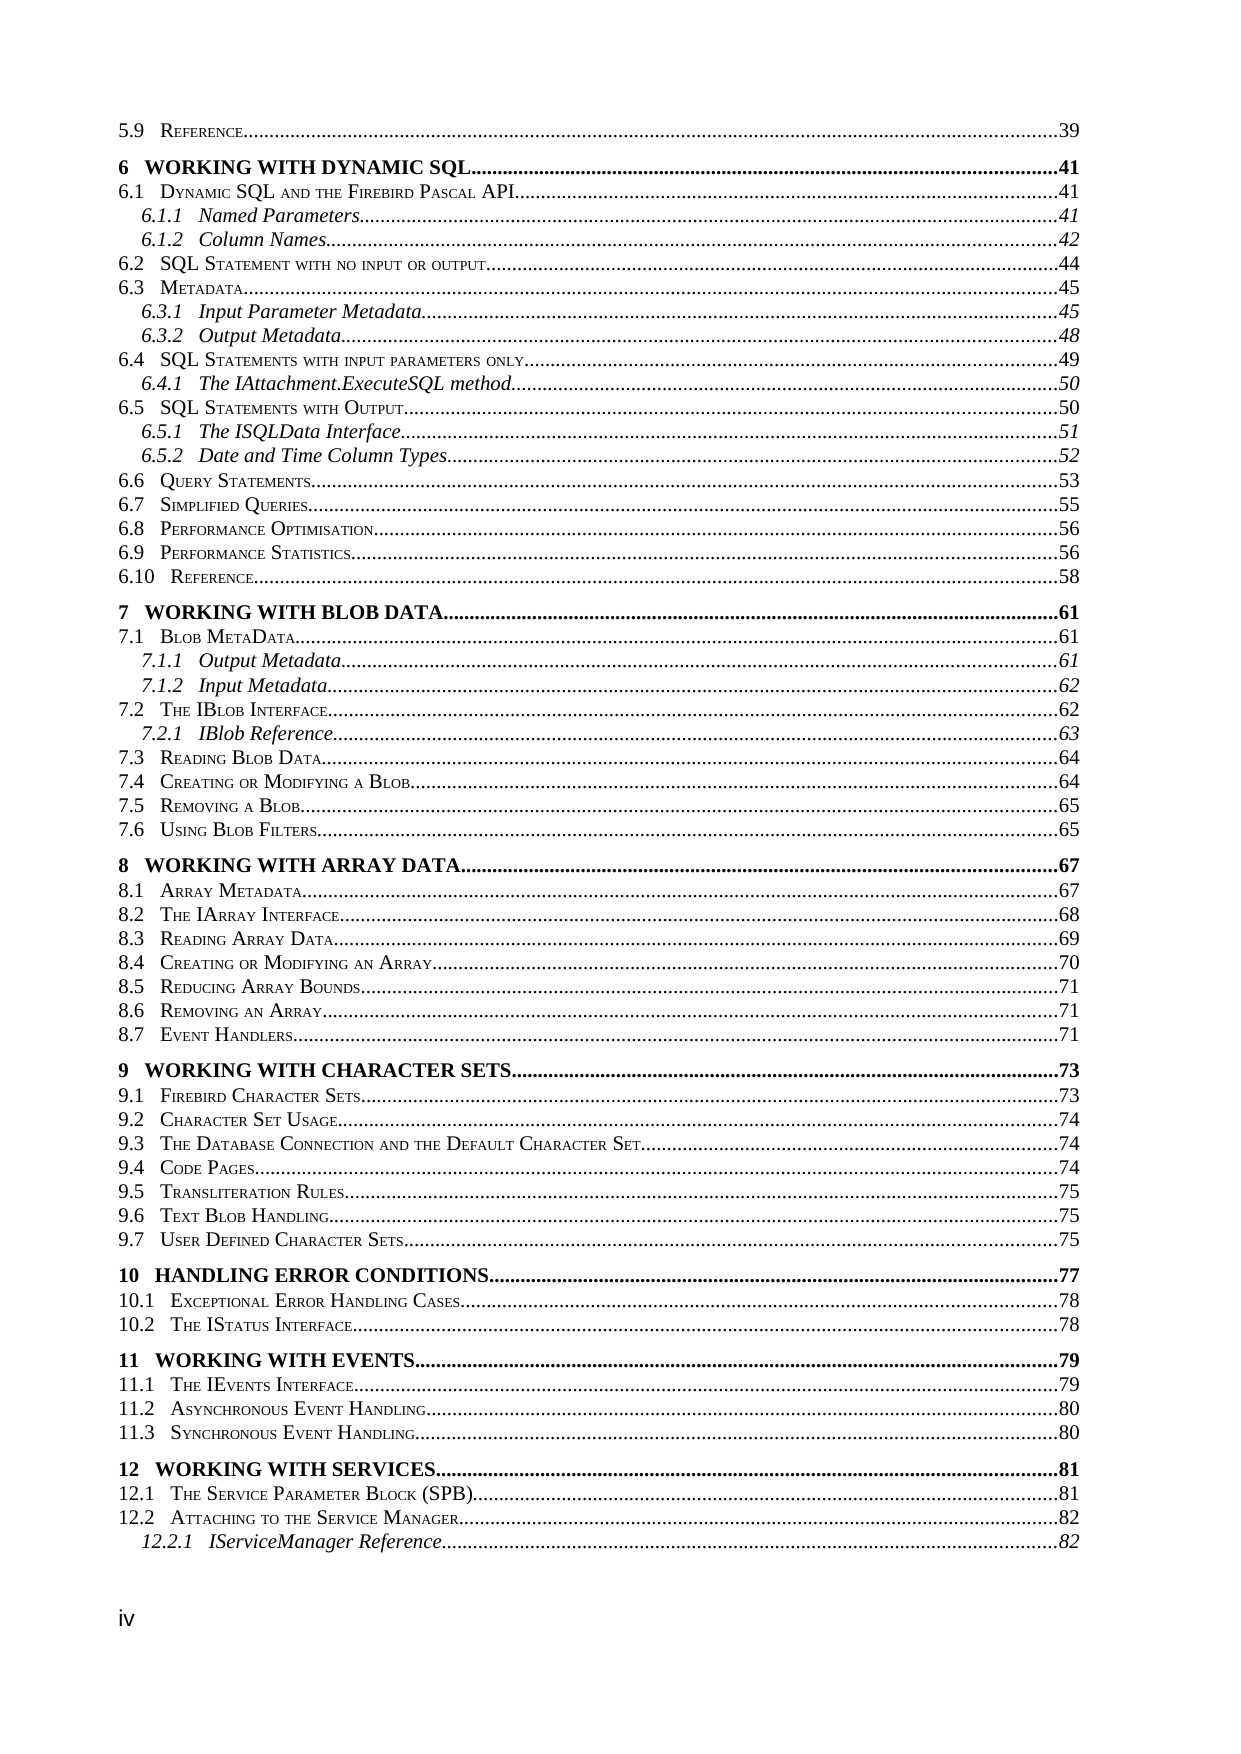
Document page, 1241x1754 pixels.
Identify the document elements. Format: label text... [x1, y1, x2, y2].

text 6 Working with Dynamic SQL 41 [118, 155, 1122, 179]
text 7.3 Reading Blob Data 64 [118, 745, 1122, 769]
text 7.1.1 Output Metadata 61 [141, 648, 1122, 672]
text 5.9 Reference 39 [118, 118, 1122, 142]
text 12.1 The Service Parameter Block (SPB) 81 [118, 1481, 1122, 1505]
text 6.3 Metadata 45 [118, 275, 1122, 299]
text 11.3 Synchronous Event Handling 80 [118, 1420, 1122, 1444]
text 8.1 Array Metadata 67 [118, 877, 1122, 902]
text 6.1.1 Named Parameters 41 [141, 203, 1122, 227]
text 6.5.1 The ISQLData Interface 51 [141, 419, 1122, 443]
text 8.5 Reducing Array Bounds 71 [118, 974, 1122, 998]
text 11.2 Asynchronous Event Handling 80 [118, 1396, 1122, 1420]
text 7.5 Removing a Blob 65 [118, 793, 1122, 817]
text 11.1 The IEvents Interface 79 [118, 1372, 1122, 1396]
text 9.3 The Database Connection and the Default Character Set 74 [118, 1131, 1122, 1155]
text 12 Working with Services 81 [118, 1457, 1122, 1481]
text 6.9 Performance Statistics 56 [118, 540, 1122, 564]
text 7.1.2 Input Metadata 62 [141, 672, 1122, 697]
text 7.1 Blob MetaData 61 [118, 624, 1122, 648]
text 6.5.2 Date and Time Column Types 52 [141, 443, 1122, 467]
text 12.2.1 IServiceManager Reference 82 [141, 1529, 1122, 1553]
text 6.8 Performance Optimisation 56 [118, 516, 1122, 540]
text 8.2 The IArray Interface 68 [118, 902, 1122, 926]
text 7.4 Creating or Modifying a Blob 64 [118, 769, 1122, 793]
text 6.1 Dynamic SQL and the Firebird Pascal API 41 [118, 179, 1122, 203]
text 6.4.1 The IAttachment.ExecuteSQL method 50 [141, 371, 1122, 395]
text 6.4 SQL Statements with input parameters only 49 [118, 347, 1122, 371]
text 8.4 Creating or Modifying an Array 70 [118, 950, 1122, 974]
text 7.2.1 IBlob Reference 63 [141, 721, 1122, 745]
text 6.10 Reference 58 [118, 564, 1122, 588]
text 6.2 SQL Statement with no input or output 44 [118, 251, 1122, 275]
text 6.3.2 Output Metadata 48 [141, 323, 1122, 347]
text 6.5 SQL Statements with Output 50 [118, 395, 1122, 419]
text 6.3.1 Input Parameter Metadata 45 [141, 299, 1122, 323]
text 7.2 The IBlob Interface 62 [118, 697, 1122, 721]
text 9.2 Character Set Usage 74 [118, 1107, 1122, 1131]
text 9 Working with Character Sets 73 [118, 1058, 1122, 1082]
text 9.1 Firebird Character Sets 73 [118, 1082, 1122, 1107]
text 10 Handling Error Conditions 77 [118, 1263, 1122, 1287]
text 8.7 Event Handlers 71 [118, 1022, 1122, 1046]
text 9.6 Text Blob Handling 75 [118, 1203, 1122, 1227]
text 10.1 Exceptional Error Handling Cases 78 [118, 1287, 1122, 1312]
text 8 Working with Array Data 67 [118, 853, 1122, 877]
text 7.6 Using Blob Filters 65 [118, 817, 1122, 841]
text 6.7 Simplified Queries 55 [118, 492, 1122, 516]
text 9.7 User Defined Character Sets 75 [118, 1227, 1122, 1251]
text 7 Working with Blob Data 61 [118, 600, 1122, 624]
text 8.6 Removing an Array 71 [118, 998, 1122, 1022]
text 12.2 Attaching to the Service Manager 82 [118, 1505, 1122, 1529]
text 9.5 Transliteration Rules 75 [118, 1179, 1122, 1203]
text 9.4 Code Pages 74 [118, 1155, 1122, 1179]
text 11 Working with Events 79 [118, 1348, 1122, 1372]
text 6.6 Query Statements 53 [118, 467, 1122, 492]
text 6.1.2 Column Names 42 [141, 227, 1122, 251]
text 10.2 The IStatus Interface 78 [118, 1312, 1122, 1336]
text 8.3 Reading Array Data 69 [118, 926, 1122, 950]
